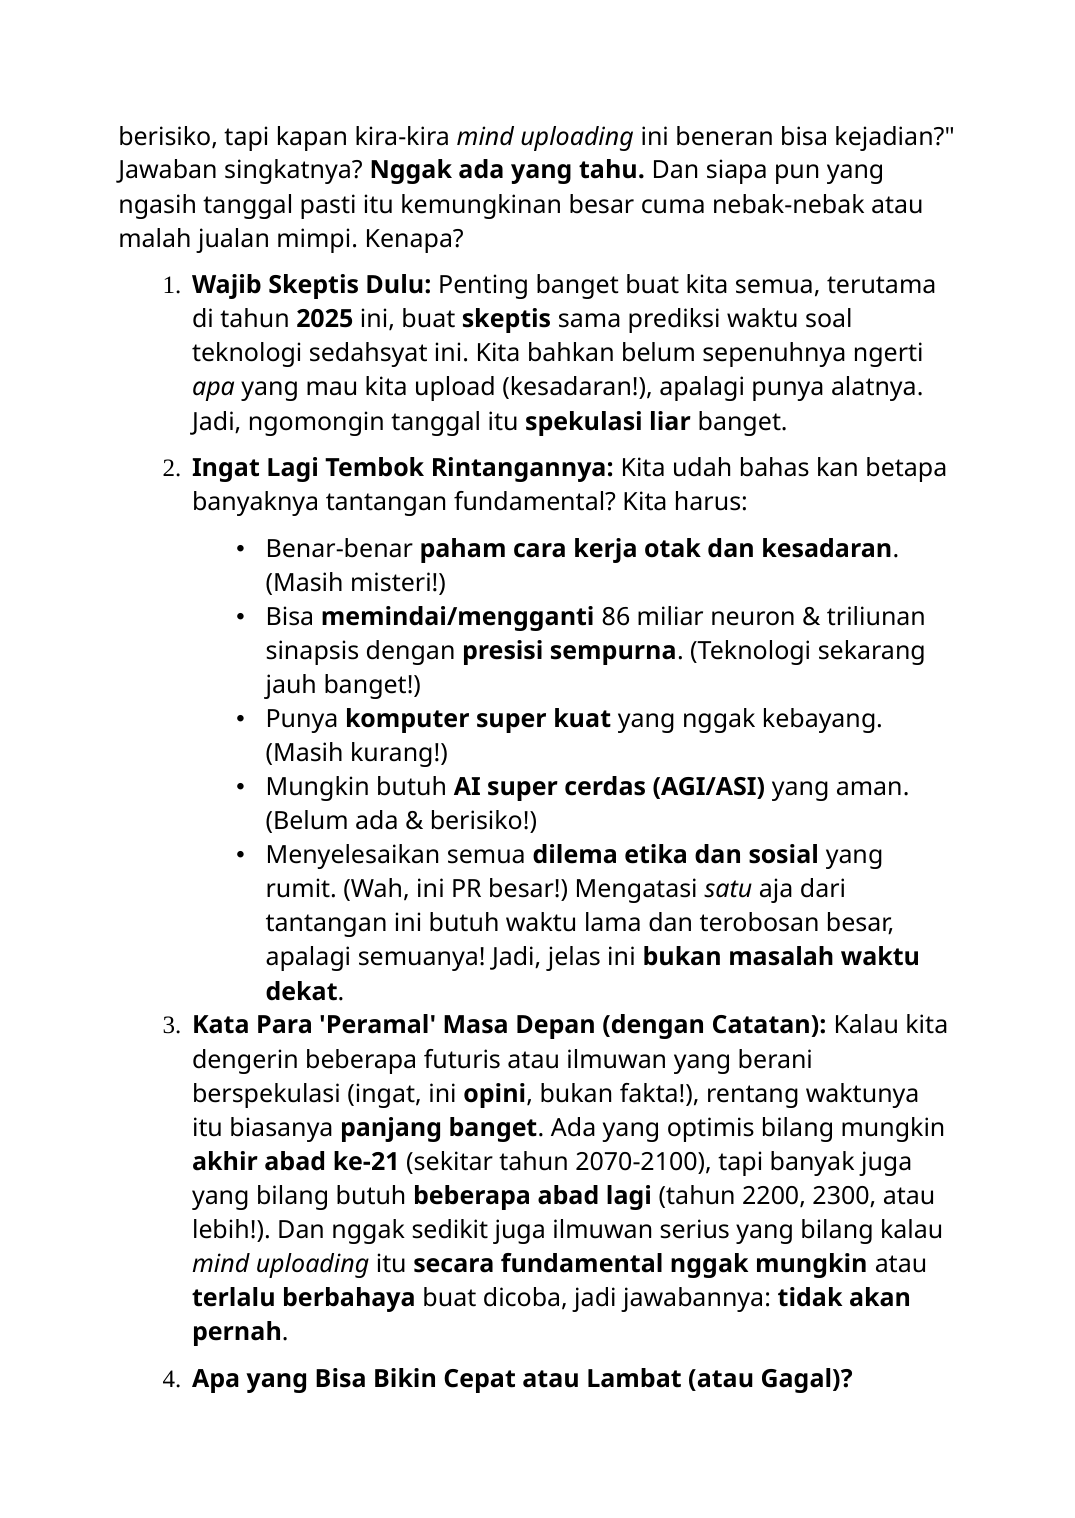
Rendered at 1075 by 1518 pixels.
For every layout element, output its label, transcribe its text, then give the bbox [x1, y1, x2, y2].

list Punya komputer super kuat yang nggak kebayang. (Masih kurang!) [236, 701, 957, 769]
list Bisa memindai/mengganti 86 miliar neuron & triliunan sinapsis dengan presisi sempurna. (Teknologi sekarang jauh banget!) [236, 598, 957, 701]
list Kata Para 'Peramal' Masa Depan (dengan Catatan): Kalau kita dengerin beberapa futuris atau ilmuwan yang berani berspekulasi (ingat, ini opini, bukan fakta!), rentang waktunya itu biasanya panjang banget. Ada yang optimis bilang mungkin akhir abad ke-21 (sekitar tahun 2070-2100), tapi banyak juga yang bilang butuh beberapa abad lagi (tahun 2200, 2300, atau lebih!). Dan nggak sedikit juga ilmuwan serius yang bilang kalau mind uploading itu secara fundamental nggak mungkin atau terlalu berbahaya buat dicoba, jadi jawabannya: tidak akan pernah. [162, 1007, 957, 1348]
list Wajib Skeptis Dulu: Penting banget buat kita semua, terutama di tahun 2025 ini, buat skeptis sama prediksi waktu soal teknologi sedahsyat ini. Kita bahkan belum sepenuhnya ngerti apa yang mau kita upload (kesadaran!), apalagi punya alatnya. Jadi, ngomongin tanggal itu spekulasi liar banget. [162, 267, 957, 437]
list Benar-benar paham cara kerja otak dan kesadaran. (Masih misteri!) [236, 530, 957, 598]
list Menyelesaikan semua dilema etika dan sosial yang rumit. (Wah, ini PR besar!) Mengatasi satu aja dari tantangan ini butuh waktu lama dan terobosan besar, apalagi semuanya! Jadi, jelas ini bukan masalah waktu dekat. [236, 837, 957, 1007]
text berisiko, tapi kapan kira-kira mind uploading ini beneran bisa kejadian?" Jawaban singkatnya? Nggak ada yang tahu. Dan siapa pun yang ngasih tanggal pasti itu kemungkinan besar cuma nebak-nebak atau malah jualan mimpi. Kenapa? [118, 118, 957, 254]
list Ingat Lagi Tembok Rintangannya: Kita udah bahas kan betapa banyaknya tantangan fundamental? Kita harus: [162, 450, 957, 518]
list Apa yang Bisa Bikin Cepat atau Lambat (atau Gagal)? [162, 1360, 957, 1394]
list Mungkin butuh AI super cerdas (AGI/ASI) yang aman. (Belum ada & berisiko!) [236, 769, 957, 837]
